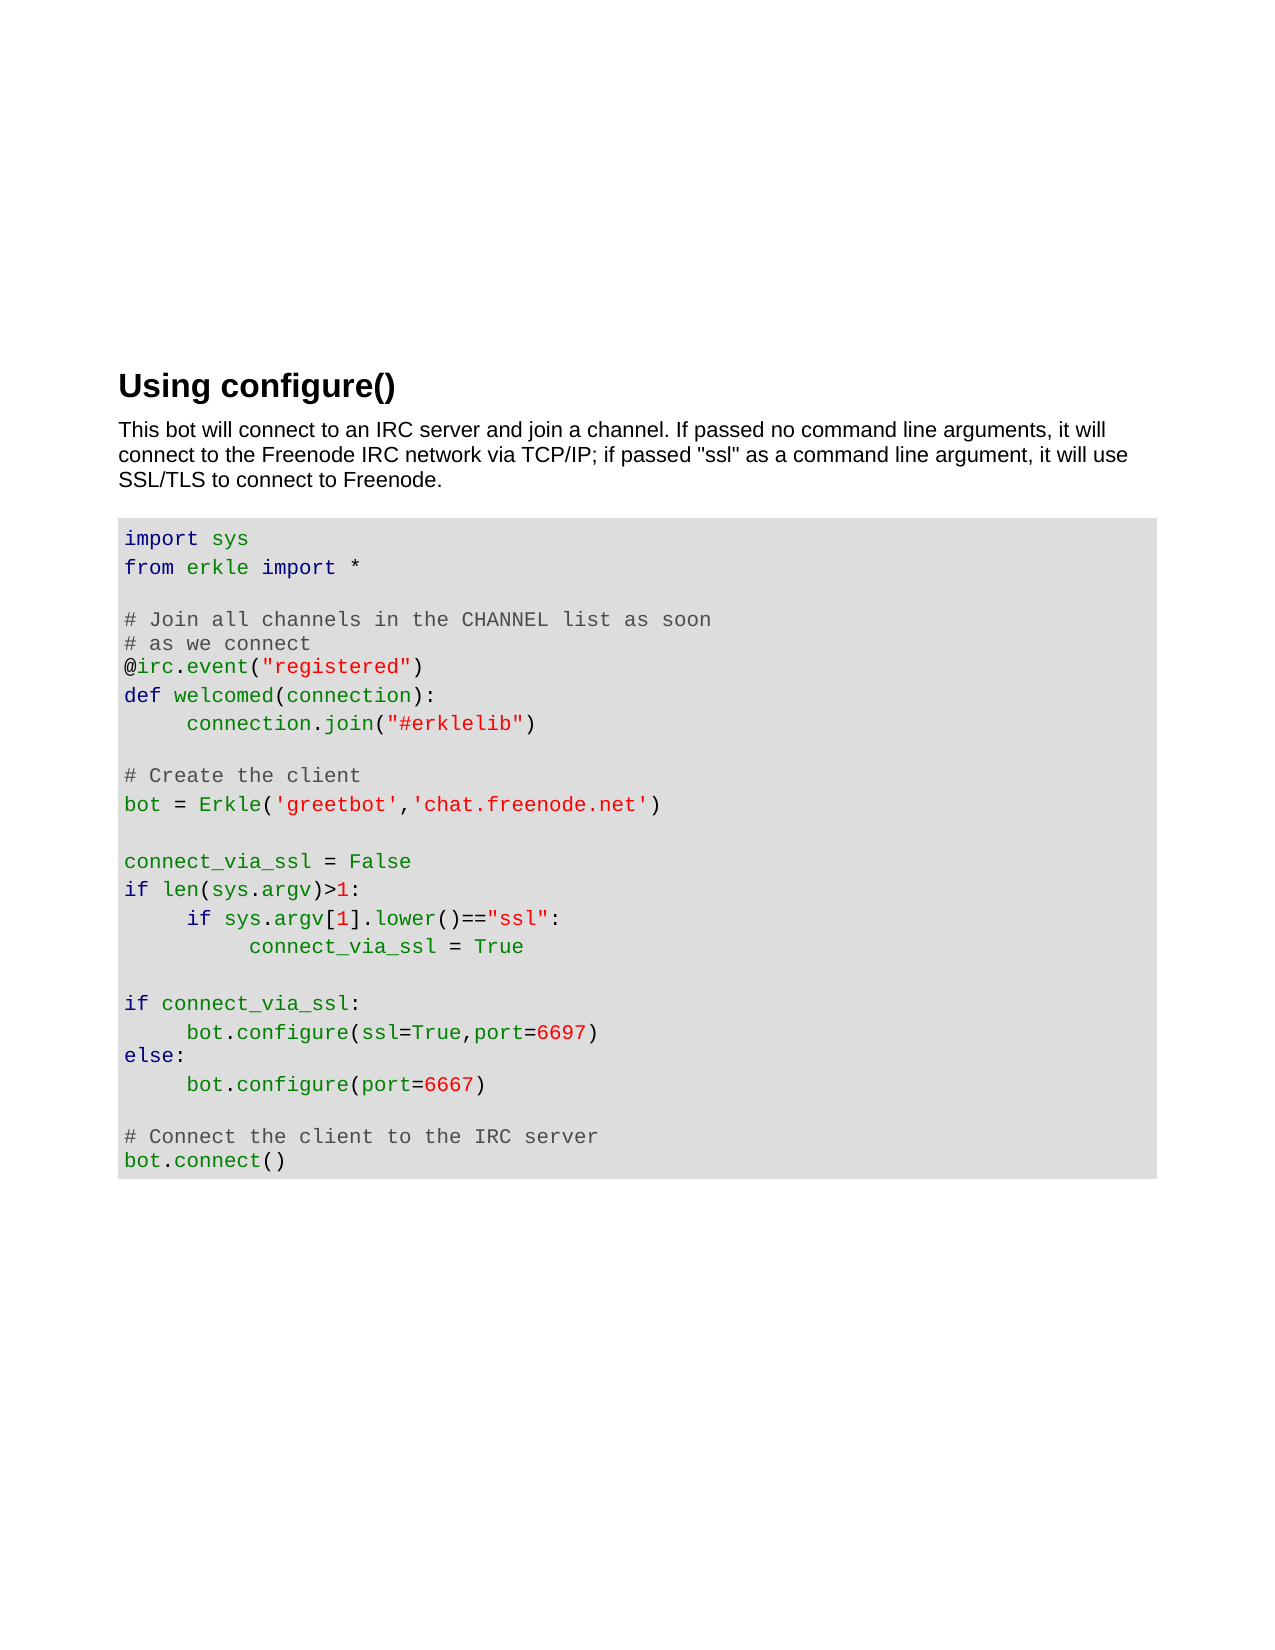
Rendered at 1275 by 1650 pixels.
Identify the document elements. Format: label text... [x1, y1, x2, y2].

table_header import sys from erkle import * # Join all channels in the CHANNEL list as soon # as we connect @irc.event("registered") def welcomed(connection): connection.join("#erklelib") # Create the client bot = Erkle('greetbot','chat.freenode.net') connect_via_ssl = False if len(sys.argv)>1: if sys.argv[1].lower()=="ssl": connect_via_ssl = True if connect_via_ssl: bot.configure(ssl=True,port=6697) else: bot.configure(port=6667) # Connect the client to the IRC server bot.connect() [118, 518, 1157, 1179]
subtitle Using configure() [118, 366, 1157, 404]
text This bot will connect to an IRC server and join a channel. If passed no command line arguments, it will connect to the Freenode IRC network via TCP/IP; if passed "ssl" as a command line argument, it will use SSL/TLS to connect to Freenode. [118, 417, 1157, 493]
